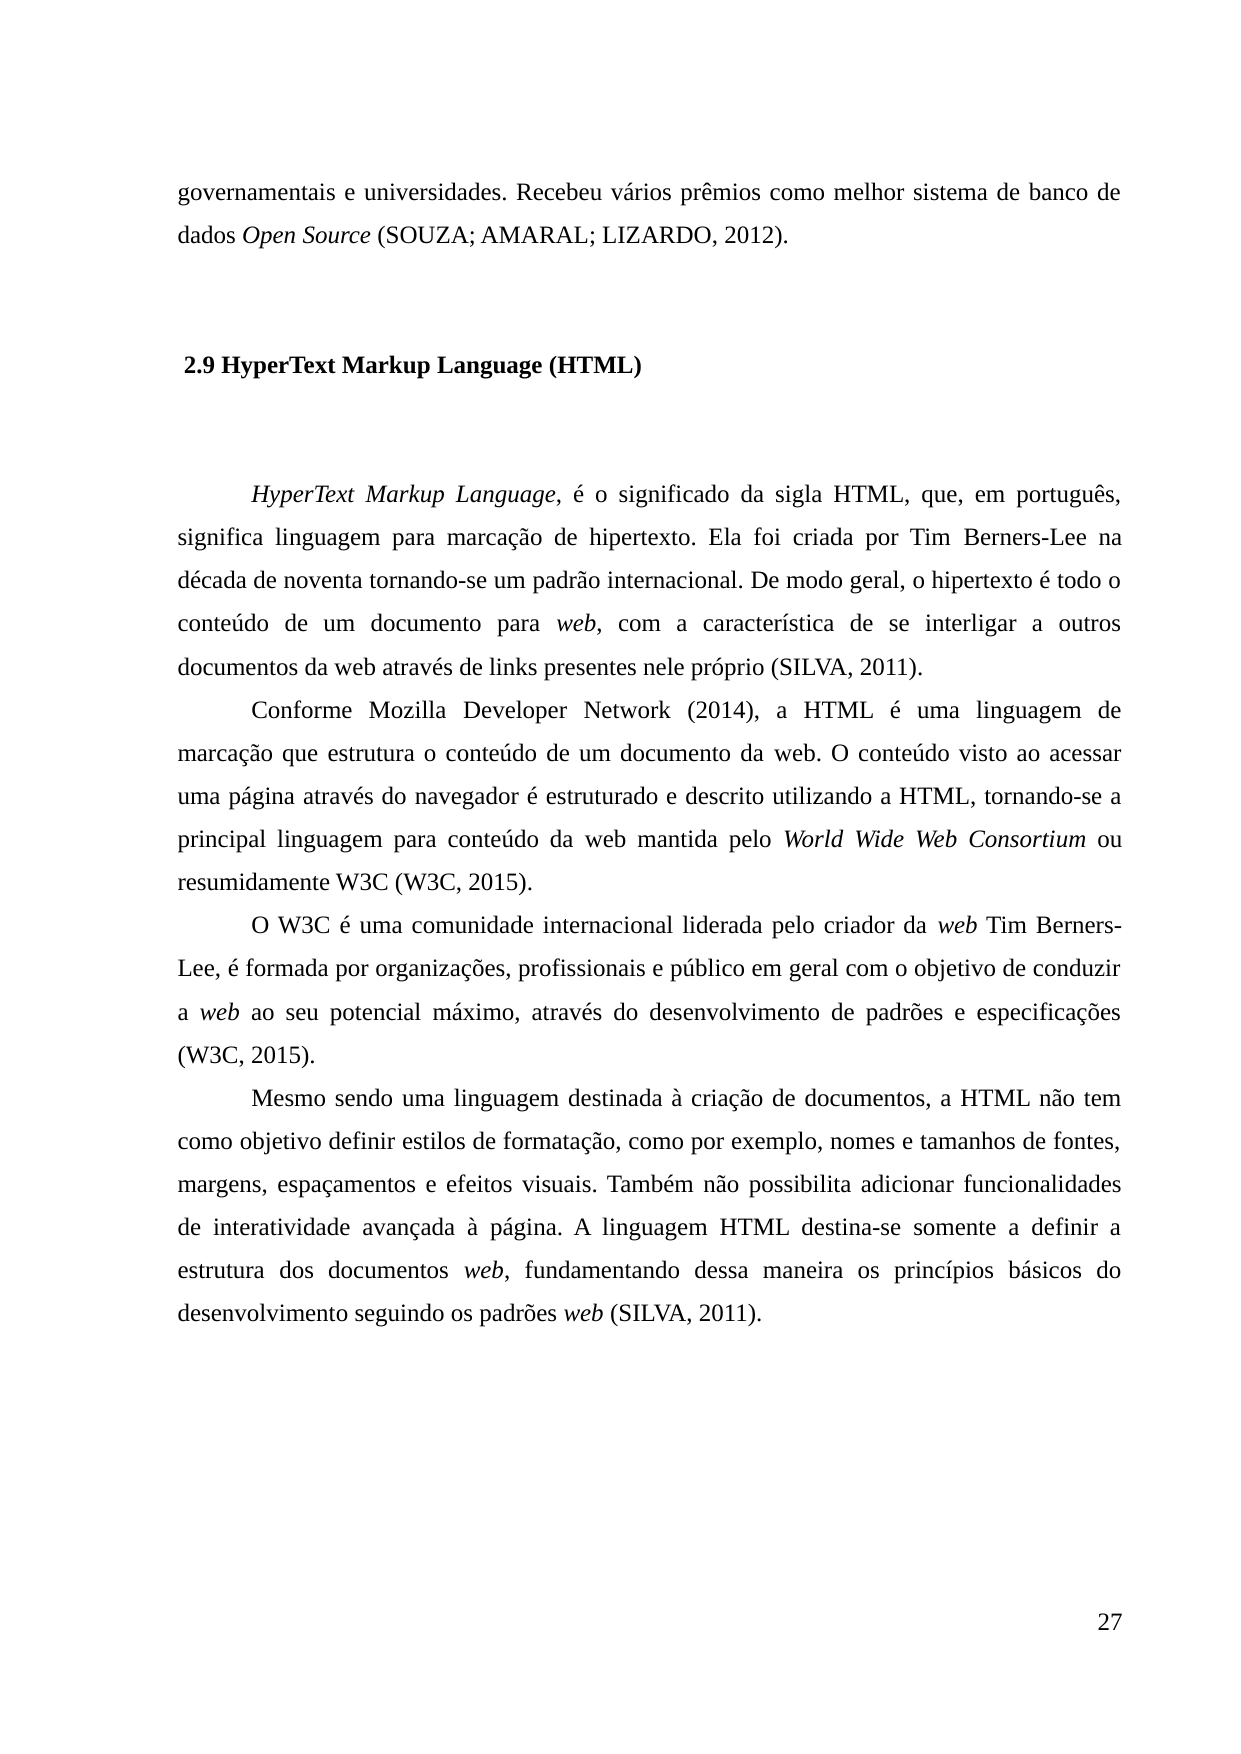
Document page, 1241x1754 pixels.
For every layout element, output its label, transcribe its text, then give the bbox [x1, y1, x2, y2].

text governamentais e universidades. Recebeu vários prêmios como melhor sistema de banco de dados Open Source (SOUZA; AMARAL; LIZARDO, 2012). [177, 177, 1122, 249]
text HyperText Markup Language, é o significado da sigla HTML, que, em português, significa linguagem para marcação de hipertexto. Ela foi criada por Tim Berners-Lee na década de noventa tornando-se um padrão internacional. De modo geral, o hipertexto é todo o conteúdo de um documento para web, com a característica de se interligar a outros documentos da web através de links presentes nele próprio (SILVA, 2011). [177, 479, 1122, 680]
text Mesmo sendo uma linguagem destinada à criação de documentos, a HTML não tem como objetivo definir estilos de formatação, como por exemplo, nomes e tamanhos de fontes, margens, espaçamentos e efeitos visuais. Também não possibilita adicionar funcionalidades de interatividade avançada à página. A linguagem HTML destina-se somente a definir a estrutura dos documentos web, fundamentando dessa maneira os princípios básicos do desenvolvimento seguindo os padrões web (SILVA, 2011). [177, 1083, 1122, 1327]
text O W3C é uma comunidade internacional liderada pelo criador da web Tim Berners-Lee, é formada por organizações, profissionais e público em geral com o objetivo de conduzir a web ao seu potencial máximo, através do desenvolvimento de padrões e especificações (W3C, 2015). [177, 910, 1122, 1068]
text Conforme Mozilla Developer Network (2014), a HTML é uma linguagem de marcação que estrutura o conteúdo de um documento da web. O conteúdo visto ao acessar uma página através do navegador é estruturado e descrito utilizando a HTML, tornando-se a principal linguagem para conteúdo da web mantida pelo World Wide Web Consortium ou resumidamente W3C (W3C, 2015). [177, 695, 1122, 896]
subtitle HyperText Markup Language (HTML) [177, 350, 1122, 378]
